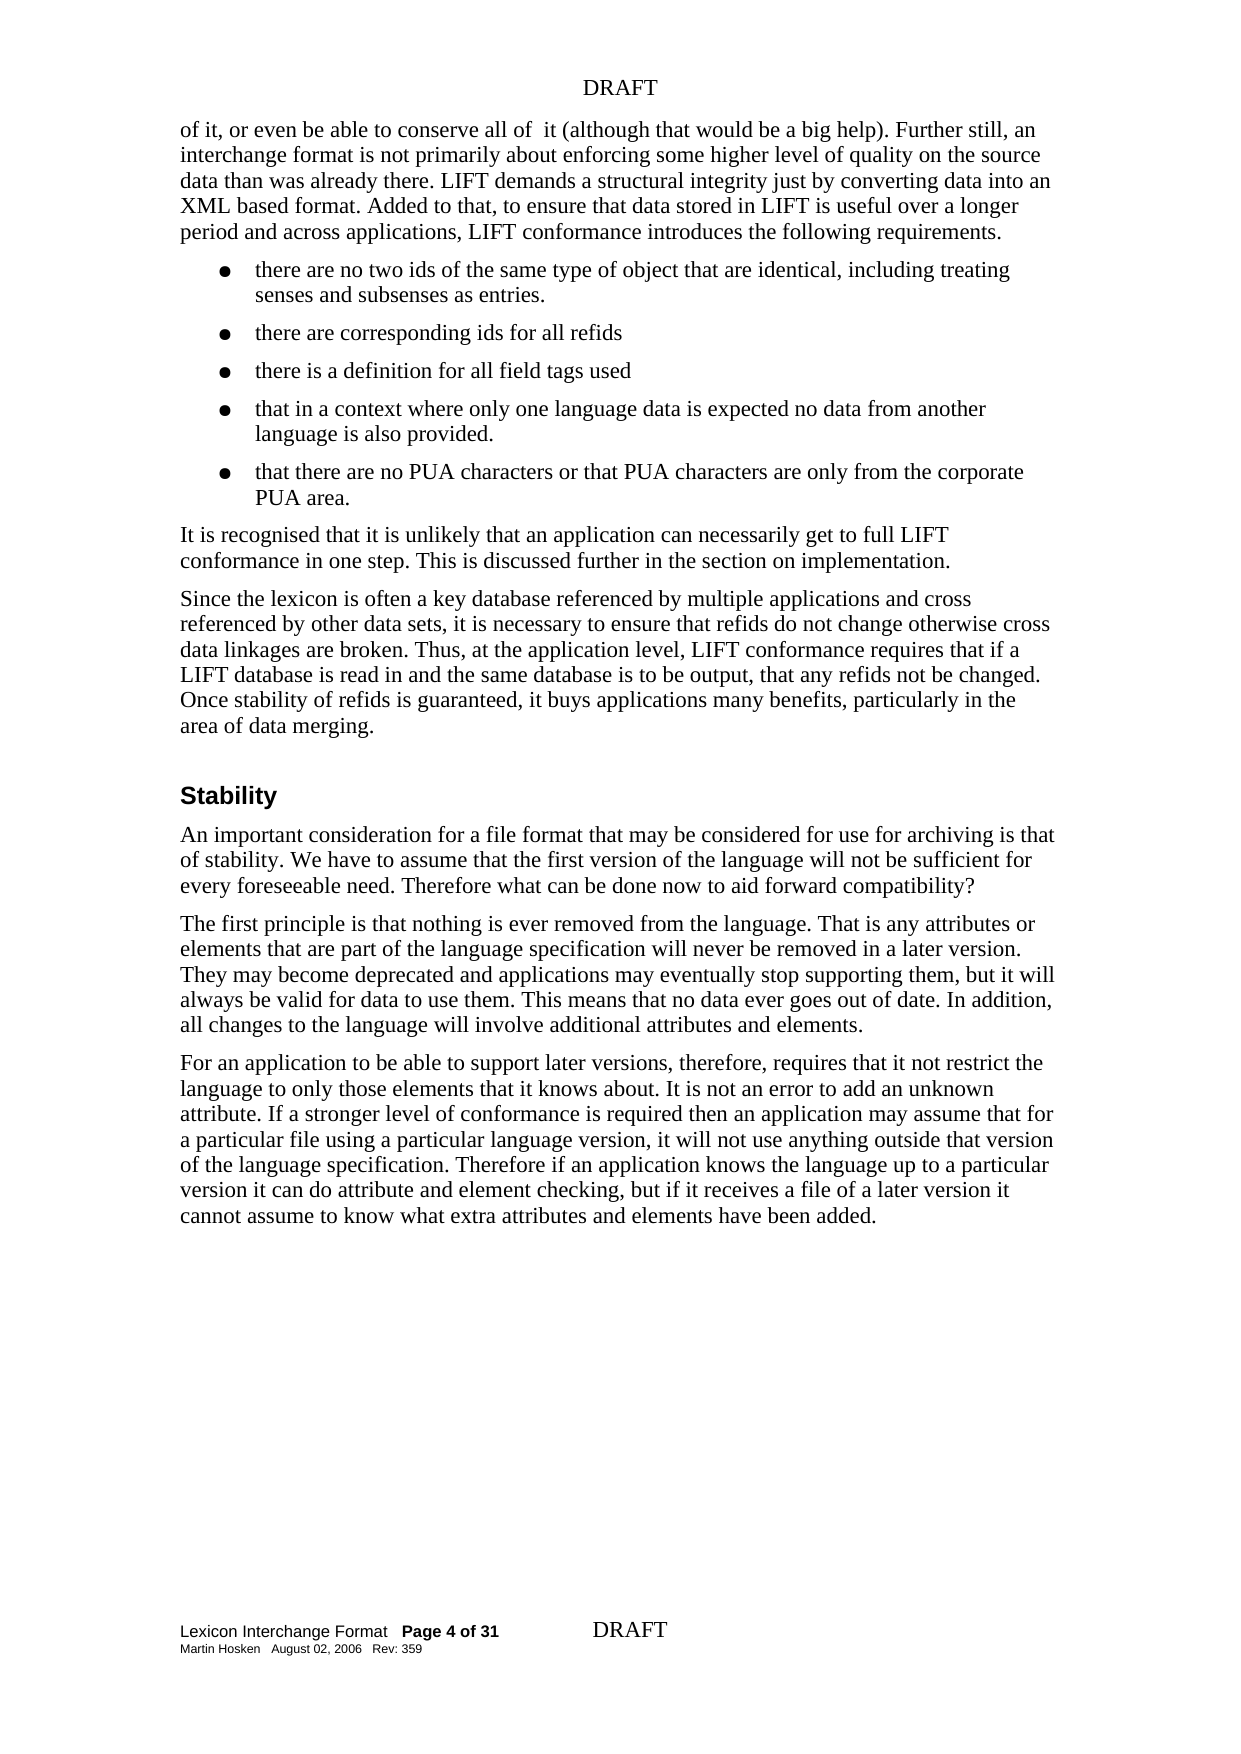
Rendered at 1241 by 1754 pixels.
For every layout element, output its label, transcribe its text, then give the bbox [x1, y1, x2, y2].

text of it, or even be able to conserve all of it (although that would be a big help). Further still, an interchange format is not primarily about enforcing some higher level of quality on the source data than was already there. LIFT demands a structural integrity just by converting data into an XML based format. Added to that, to ensure that data stored in LIFT is useful over a longer period and across applications, LIFT conformance introduces the following requirements. [180, 117, 1061, 244]
text Since the lexicon is often a key database referenced by multiple applications and cross referenced by other data sets, it is necessary to ensure that refids do not change otherwise cross data linkages are broken. Thus, at the application level, LIFT conformance requires that if a LIFT database is read in and the same database is to be output, that any refids not be changed. Once stability of refids is guaranteed, it buys applications many benefits, particularly in the area of data merging. [180, 586, 1061, 738]
list there are corresponding ids for all refids [217, 320, 1061, 345]
list there are no two ids of the same type of object that are identical, including treating senses and subsenses as entries. [217, 257, 1061, 307]
text An important consideration for a file format that may be considered for use for archiving is that of stability. We have to assume that the first version of the language will not be sufficient for every foreseeable need. Therefore what can be done now to aid forward compatibility? [180, 822, 1061, 898]
list that there are no PUA characters or that PUA characters are only from the corporate PUA area. [217, 459, 1061, 510]
text The first principle is that nothing is ever removed from the language. That is any attributes or elements that are part of the language specification will never be removed in a later version. They may become deprecated and applications may eventually stop supporting them, but it will always be valid for data to use them. This means that no data ever goes out of date. In addition, all changes to the language will involve additional attributes and elements. [180, 911, 1061, 1038]
subtitle Stability [180, 782, 1061, 810]
list there is a definition for all field tags used [217, 358, 1061, 383]
list that in a context where only one language data is expected no data from another language is also provided. [217, 396, 1061, 447]
text It is recognised that it is unlikely that an application can necessarily get to full LIFT conformance in one step. This is discussed further in the section on implementation. [180, 522, 1061, 573]
text For an application to be able to support later versions, therefore, requires that it not restrict the language to only those elements that it knows about. It is not an error to add an unknown attribute. If a stronger level of conformance is required then an application may assume that for a particular file using a particular language version, it will not use anything outside that version of the language specification. Therefore if an application knows the language up to a particular version it can do attribute and element checking, but if it receives a file of a later version it cannot assume to know what extra attributes and elements have been added. [180, 1050, 1061, 1228]
